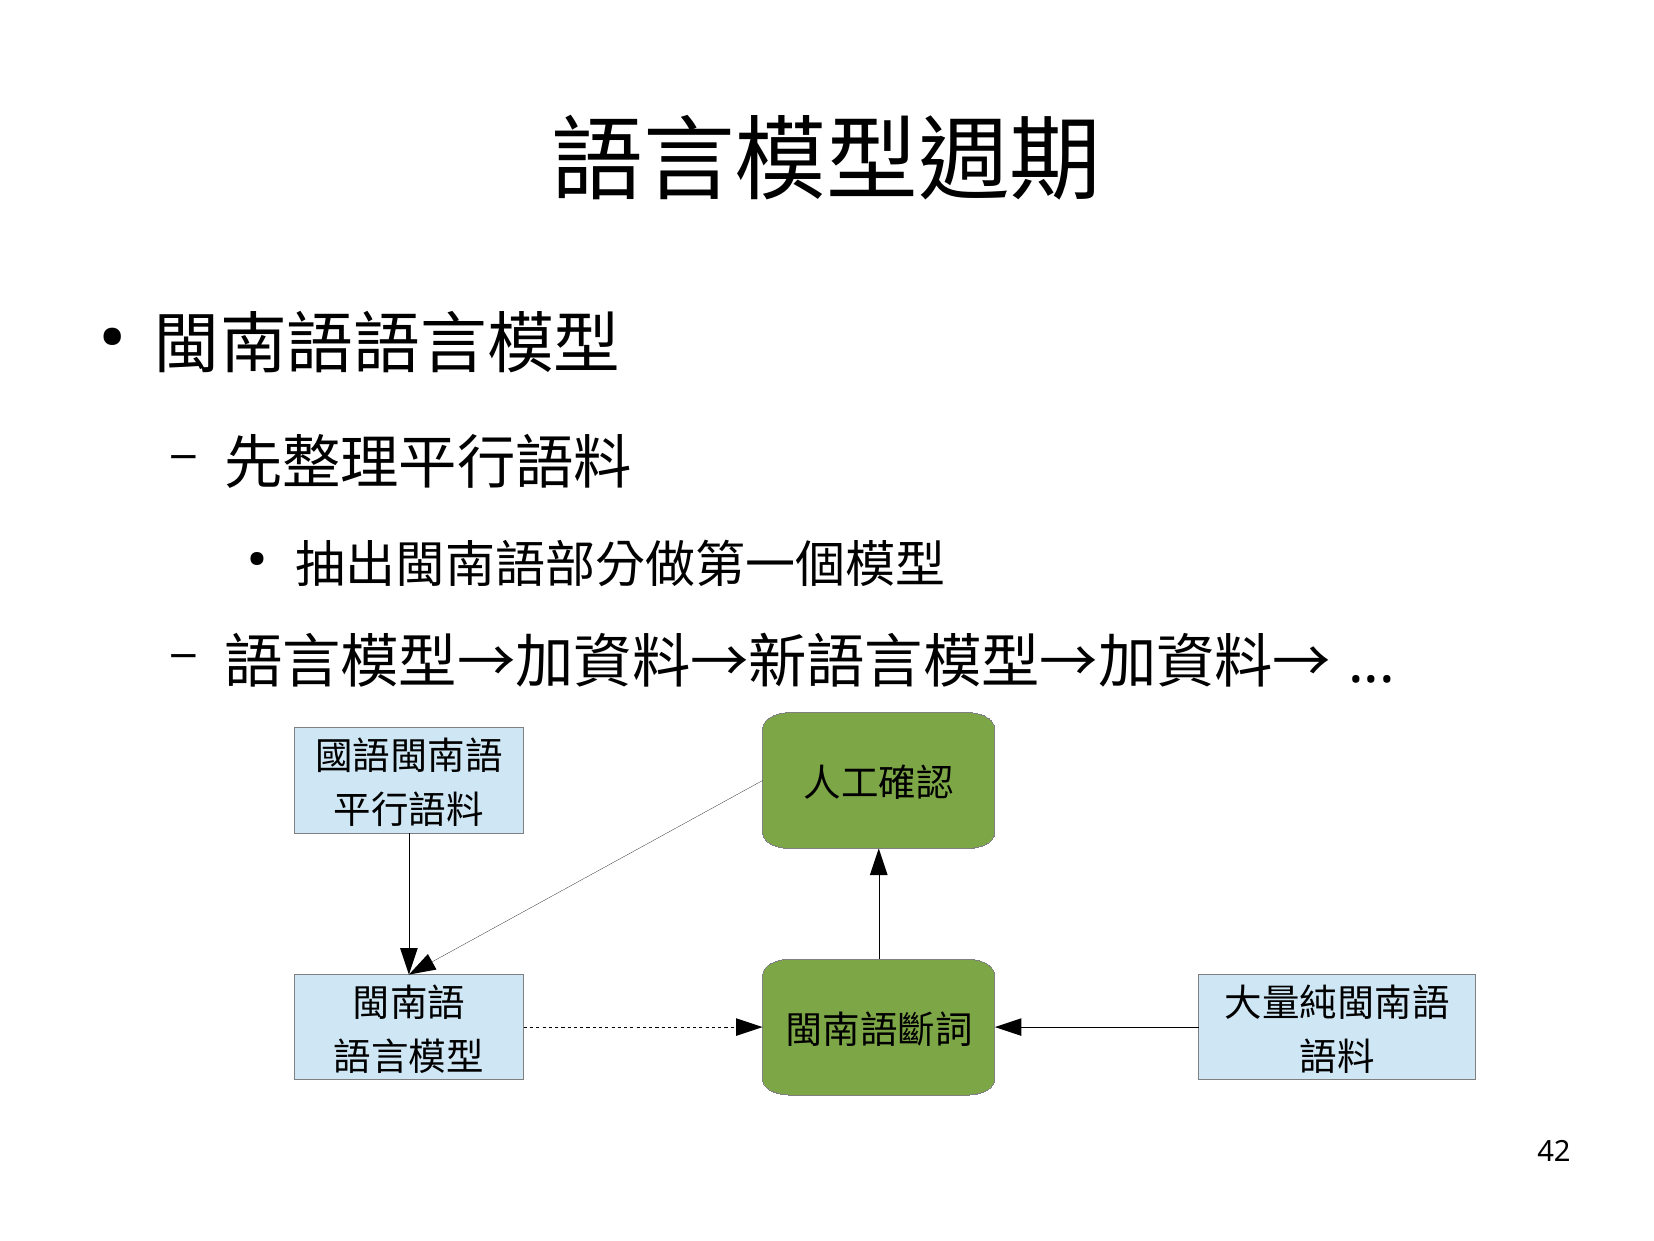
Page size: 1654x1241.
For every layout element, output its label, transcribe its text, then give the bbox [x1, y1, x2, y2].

title 語言模型週期 [82, 49, 1571, 257]
text_box 閩南語斷詞 [762, 1010, 995, 1096]
text_box 大量純閩南語 語料 [1198, 1010, 1476, 1080]
text_box 閩南語 語言模型 [294, 1010, 524, 1080]
list 閩南語語言模型 先整理平行語料 抽出閩南語部分做第一個模型 語言模型→加資料→新語言模型→加資料→... [82, 290, 1538, 1010]
